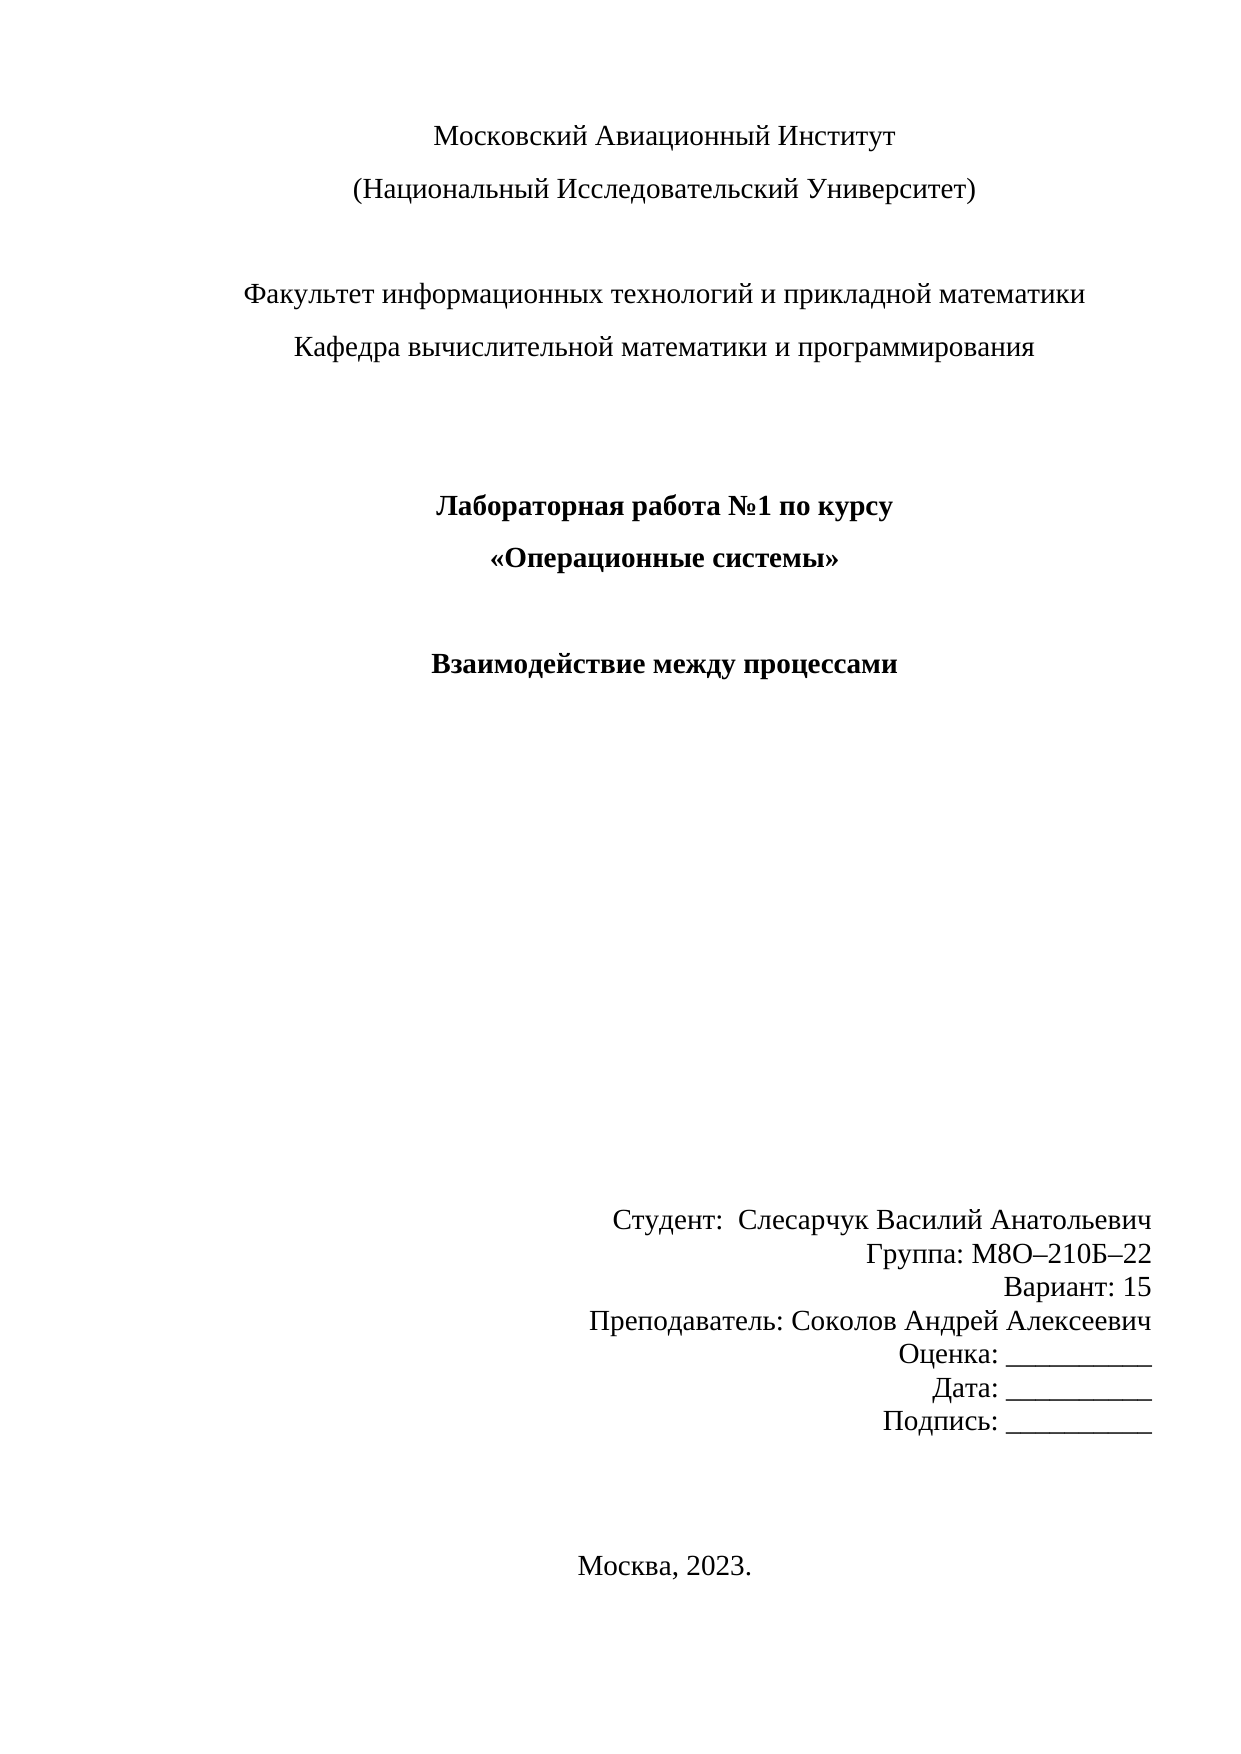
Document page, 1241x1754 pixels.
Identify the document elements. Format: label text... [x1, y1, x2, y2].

text Вариант: 15 [767, 1269, 1152, 1303]
text Взаимодействие между процессами [177, 646, 1152, 680]
text Кафедра вычислительной математики и программирования [177, 329, 1152, 363]
text (Национальный Исследовательский Университет) [177, 171, 1152, 204]
text Факультет информационных технологий и прикладной математики [177, 277, 1152, 310]
text Студент: Слесарчук Василий Анатольевич [177, 1202, 1152, 1236]
text Группа: М8О–210Б–22 [767, 1236, 1152, 1269]
text Москва, 2023. [177, 1548, 1152, 1582]
text Преподаватель: Соколов Андрей Алексеевич [177, 1303, 1152, 1336]
text «Операционные системы» [177, 541, 1152, 574]
text Оценка: __________ [177, 1336, 1152, 1370]
text Московский Авиационный Институт [177, 118, 1152, 152]
text Подпись: __________ [177, 1403, 1152, 1437]
text Дата: __________ [177, 1370, 1152, 1403]
text Лабораторная работа №1 по курсу [177, 488, 1152, 521]
